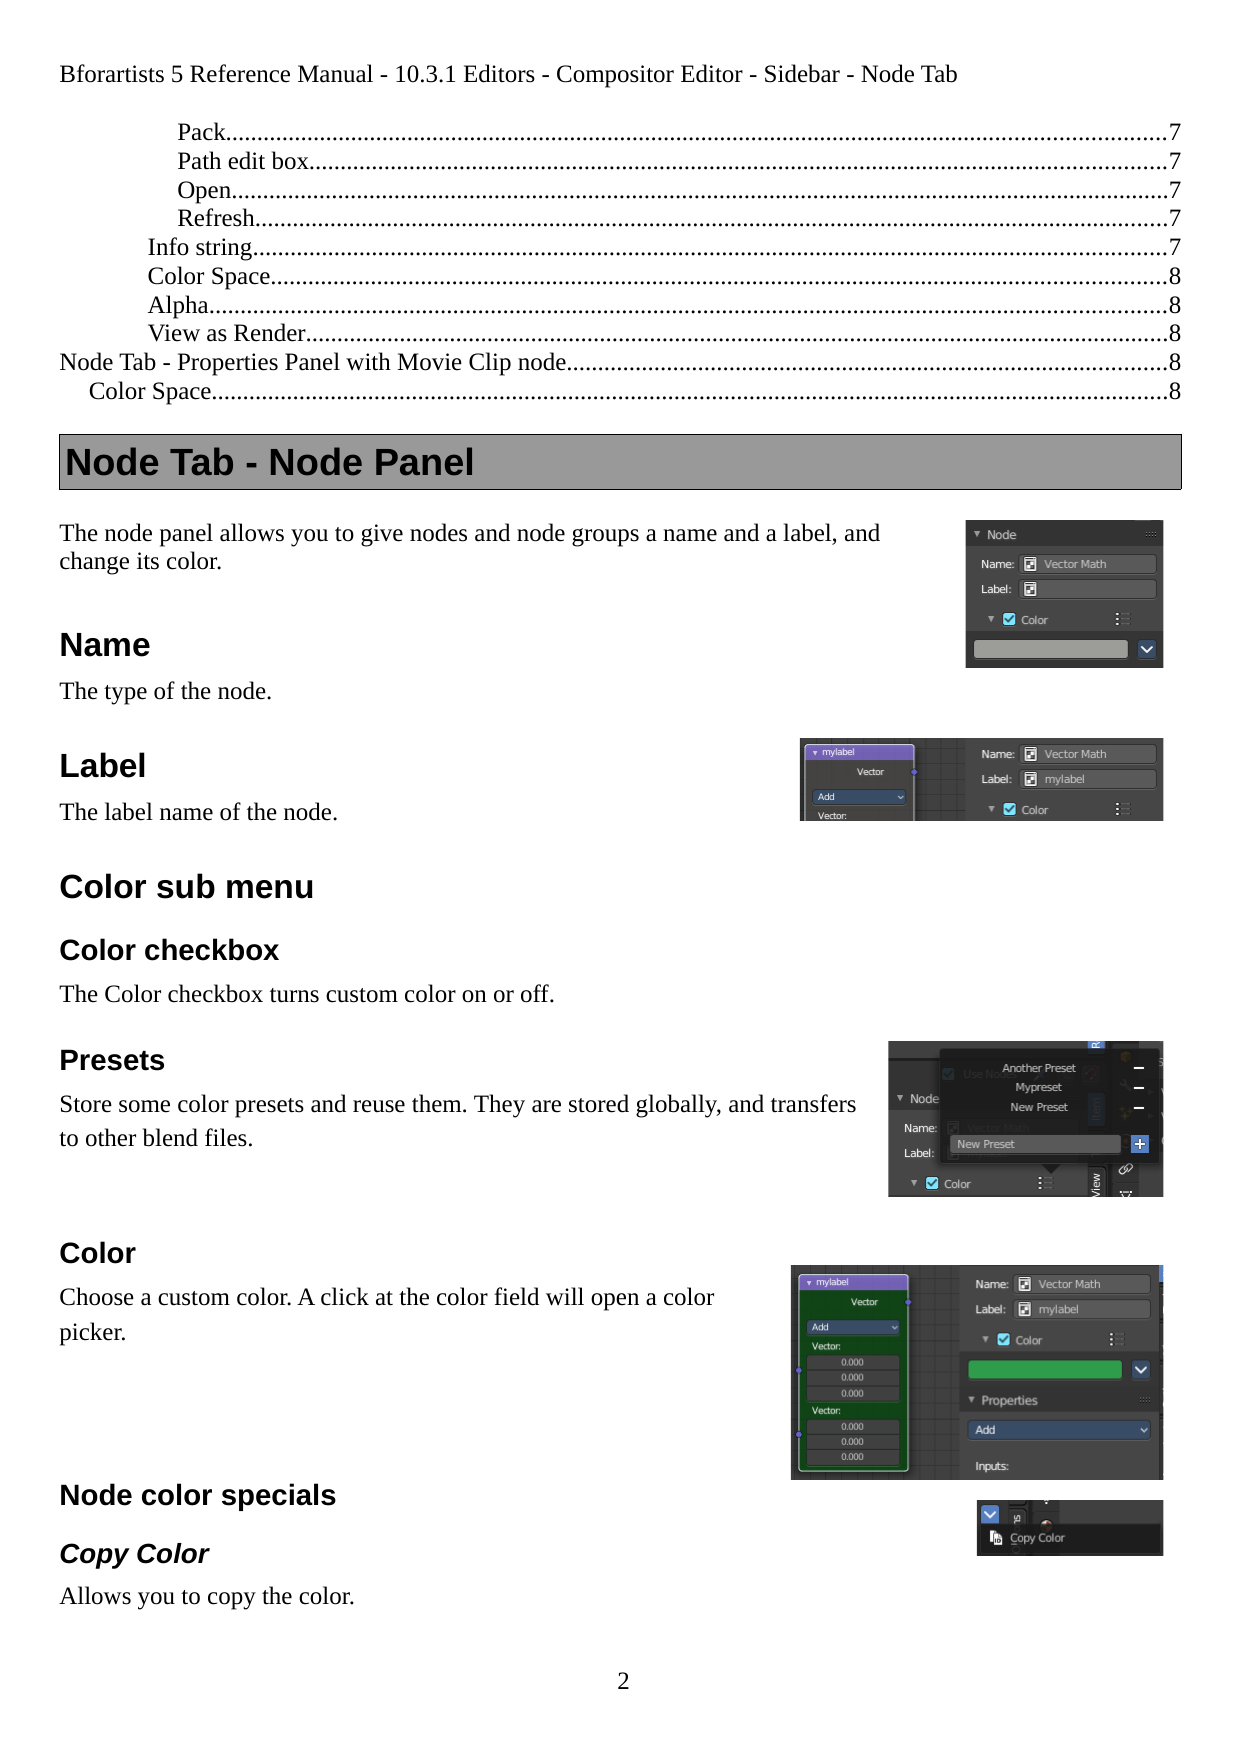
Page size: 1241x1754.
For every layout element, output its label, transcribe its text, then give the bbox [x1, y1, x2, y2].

text Info string 7 [147, 232, 1181, 261]
text The node panel allows you to give nodes and node groups a name and a label, and change its color. [59, 518, 1181, 575]
subtitle Color checkbox [59, 932, 1181, 966]
subtitle Node color specials [59, 1478, 1181, 1512]
picture [888, 1041, 1164, 1197]
subtitle [1164, 746, 1181, 784]
text The type of the node. [59, 676, 1181, 704]
subtitle [1164, 1042, 1181, 1076]
text Refresh 7 [177, 203, 1181, 232]
subtitle Label [59, 746, 799, 784]
text Pack 7 [177, 117, 1181, 146]
text View as Render 8 [147, 318, 1181, 347]
picture [790, 1265, 1164, 1480]
text The Color checkbox turns custom color on or off. [59, 979, 1181, 1007]
text Path edit box 7 [177, 146, 1181, 175]
text Alpha 8 [147, 290, 1181, 318]
text Color Space 8 [88, 376, 1181, 405]
text Color Space 8 [147, 261, 1181, 290]
text Choose a custom color. A click at the color field will open a color picker. [59, 1282, 790, 1345]
subtitle Color sub menu [59, 867, 1181, 905]
picture [799, 738, 1164, 821]
text The label name of the node. [59, 797, 1181, 826]
picture [976, 1500, 1164, 1556]
subtitle Presets [59, 1042, 888, 1076]
text Store some color presets and reuse them. They are stored globally, and transfers to other blend files. [59, 1089, 888, 1152]
subtitle Copy Color [59, 1537, 1181, 1569]
text Allows you to copy the color. [59, 1581, 1181, 1610]
subtitle Name [59, 625, 965, 663]
table_header Node Tab - Node Panel [60, 435, 1181, 489]
picture [965, 520, 1164, 668]
subtitle [1164, 625, 1181, 663]
text Open 7 [177, 175, 1181, 203]
text Node Tab - Properties Panel with Movie Clip node 8 [59, 347, 1181, 376]
subtitle Color [59, 1236, 1181, 1269]
